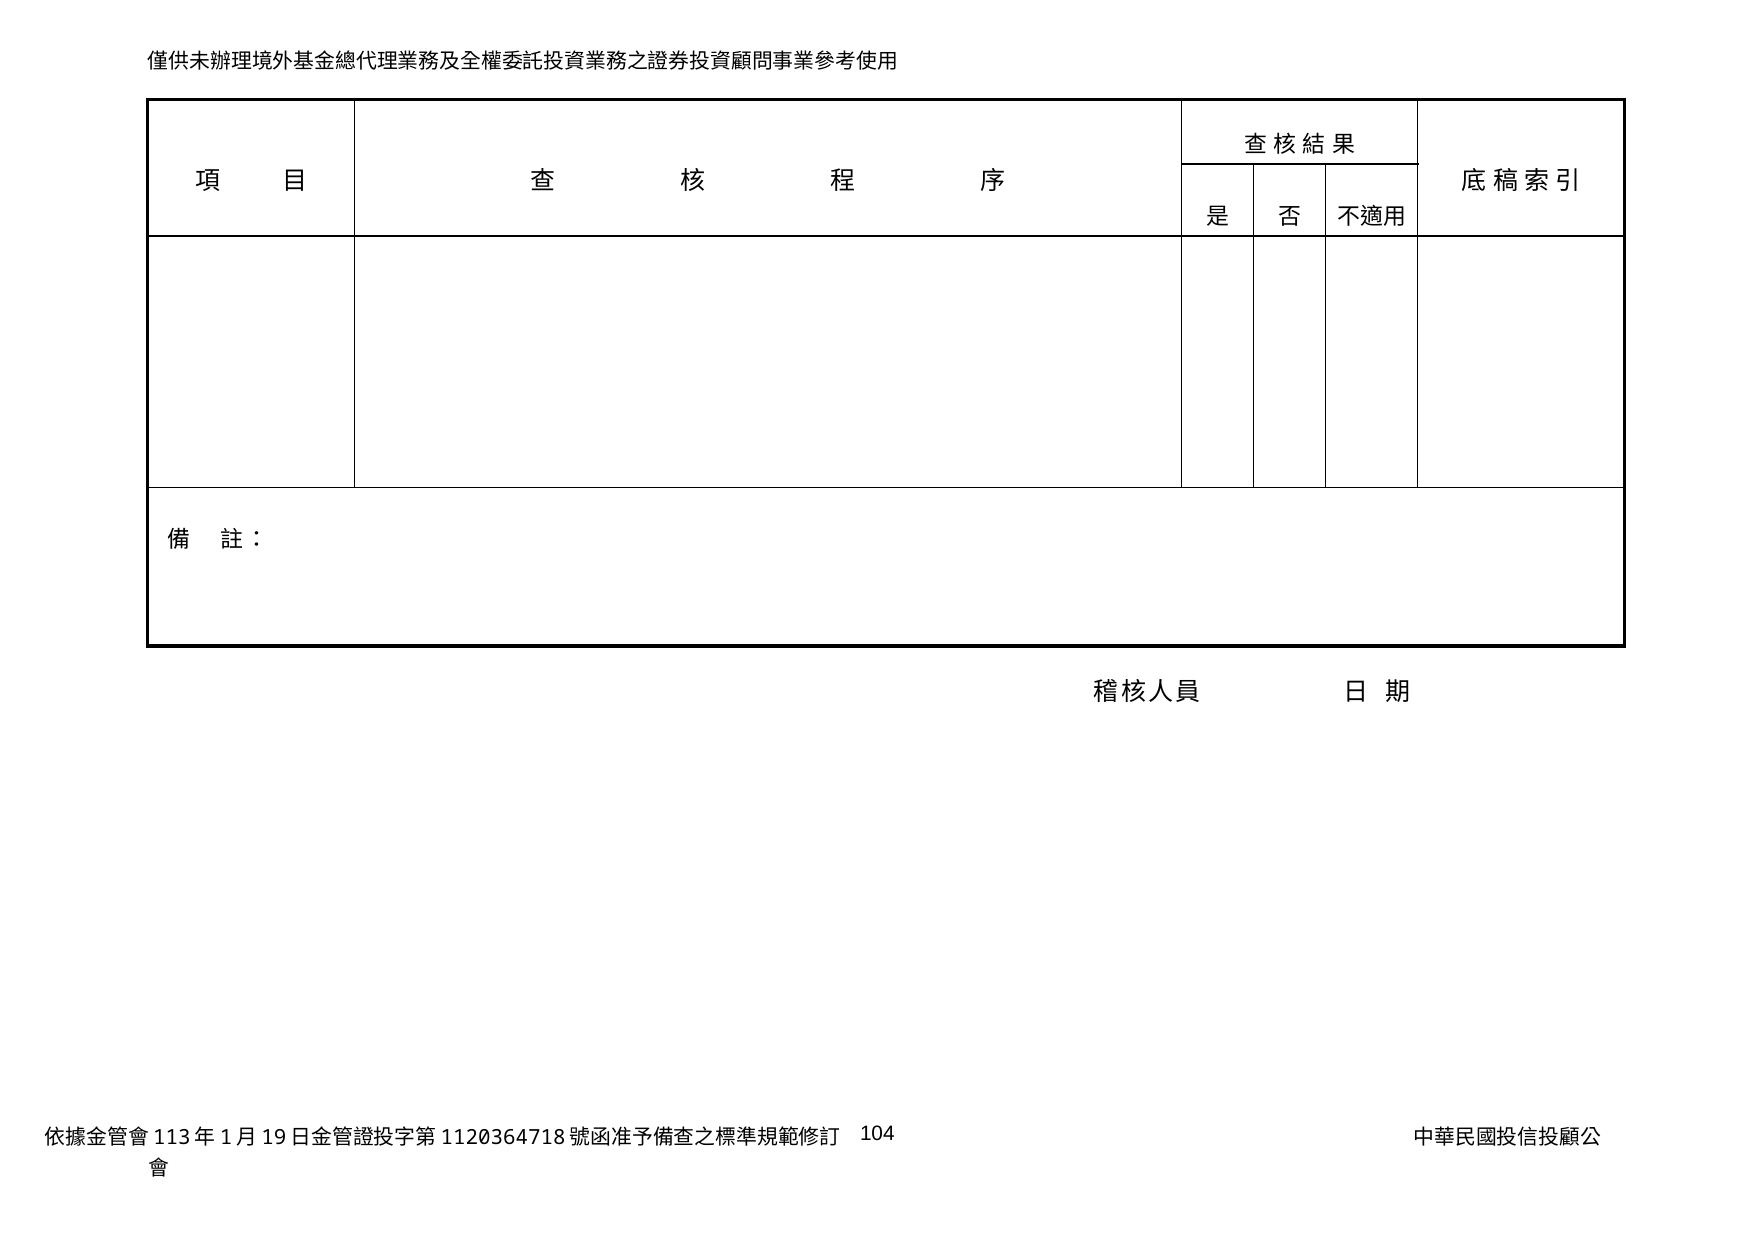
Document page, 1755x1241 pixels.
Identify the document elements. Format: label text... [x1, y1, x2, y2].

text 稽核人員 日 期 [848, 648, 1606, 710]
table_cell 否 [1254, 165, 1325, 235]
table_cell [355, 237, 1181, 487]
table_cell [1326, 237, 1417, 487]
table_cell 備 註： [149, 488, 1623, 644]
table_cell [1254, 237, 1325, 487]
table_cell 不適用 [1326, 165, 1417, 235]
table_header 查核結果 [1182, 101, 1417, 163]
table_header 項 目 [149, 101, 354, 235]
table_header 查 核 程 序 [355, 101, 1181, 235]
table_header 底稿索引 [1418, 101, 1623, 235]
table_cell 是 [1182, 165, 1253, 235]
table_cell [1418, 237, 1623, 487]
table_cell [149, 237, 354, 487]
table_cell [1182, 237, 1253, 487]
